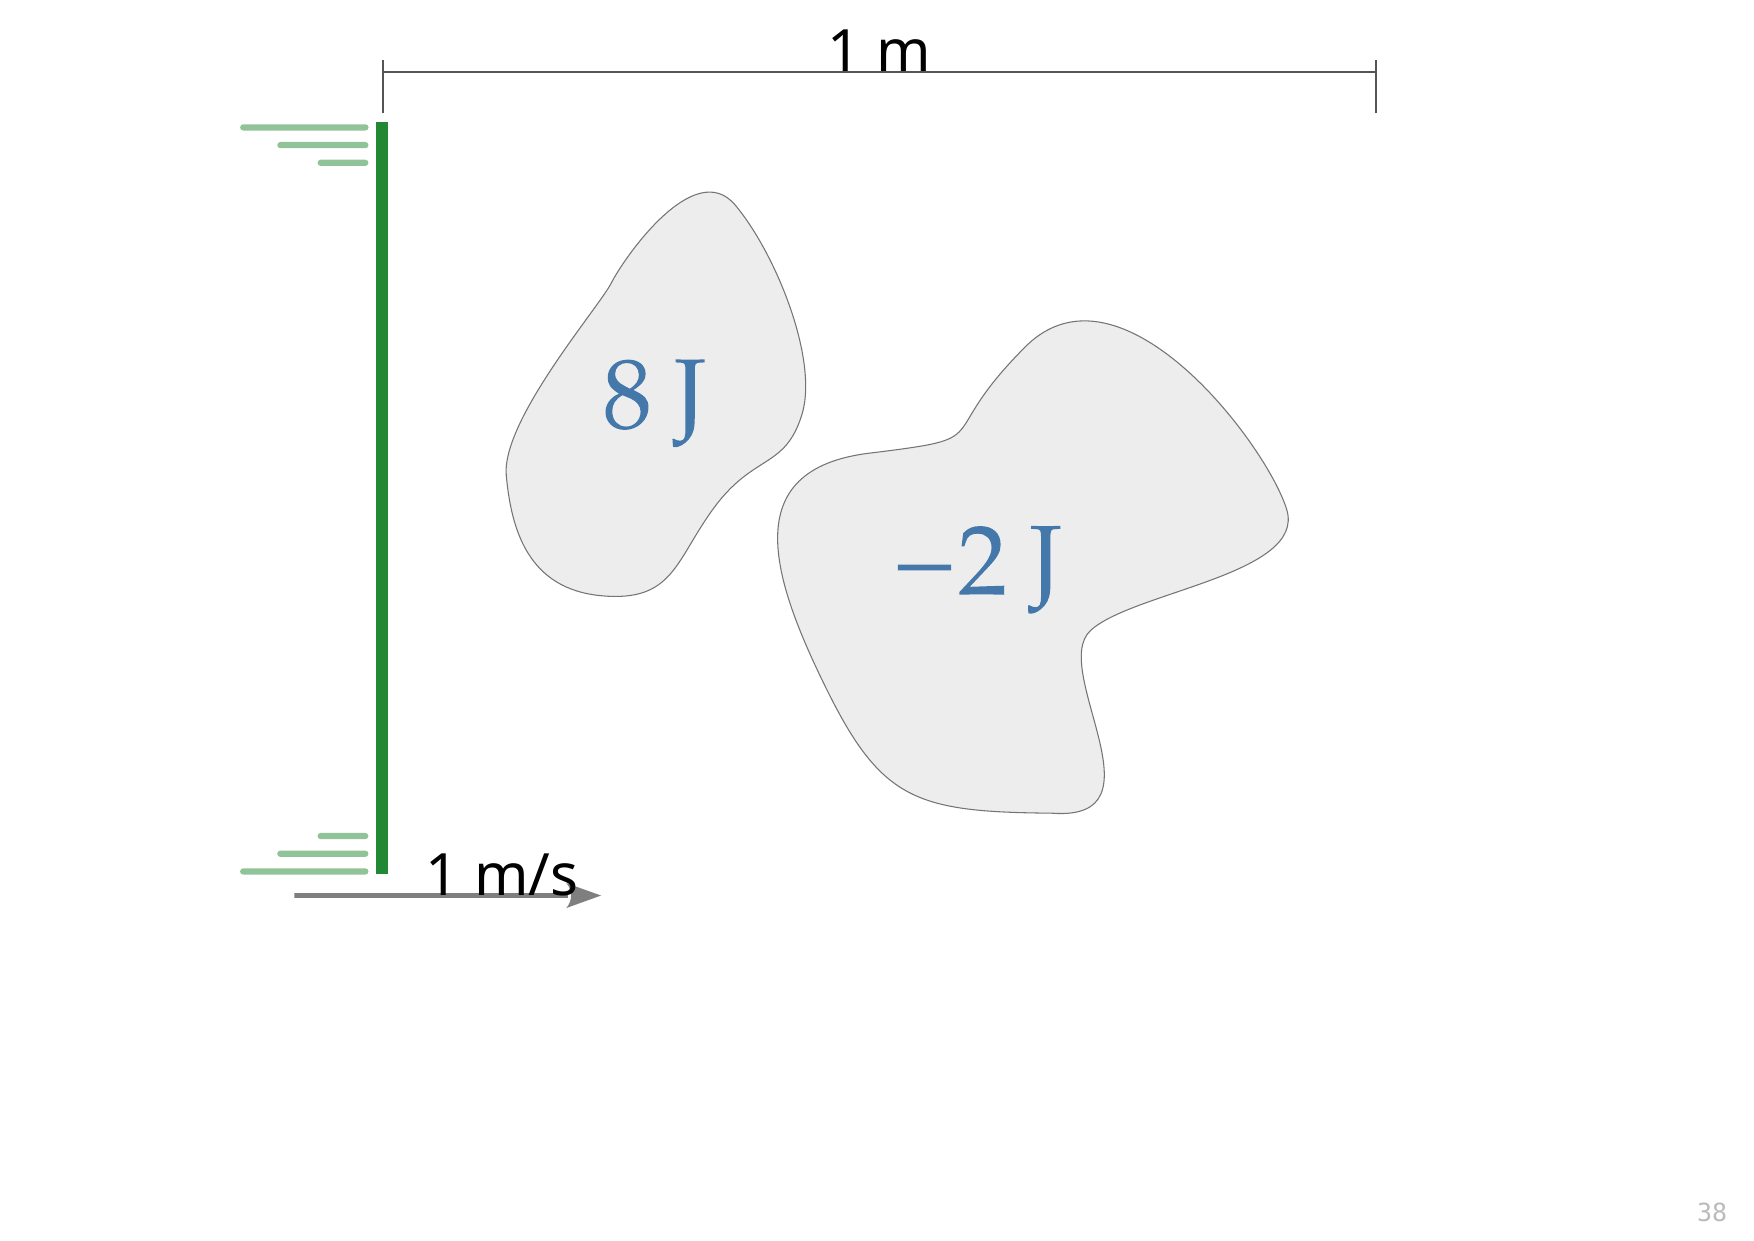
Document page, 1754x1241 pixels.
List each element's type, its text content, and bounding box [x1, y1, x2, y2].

text_box [777, 320, 1289, 814]
text_box [506, 192, 806, 597]
text_box 1 m/s [410, 825, 596, 899]
